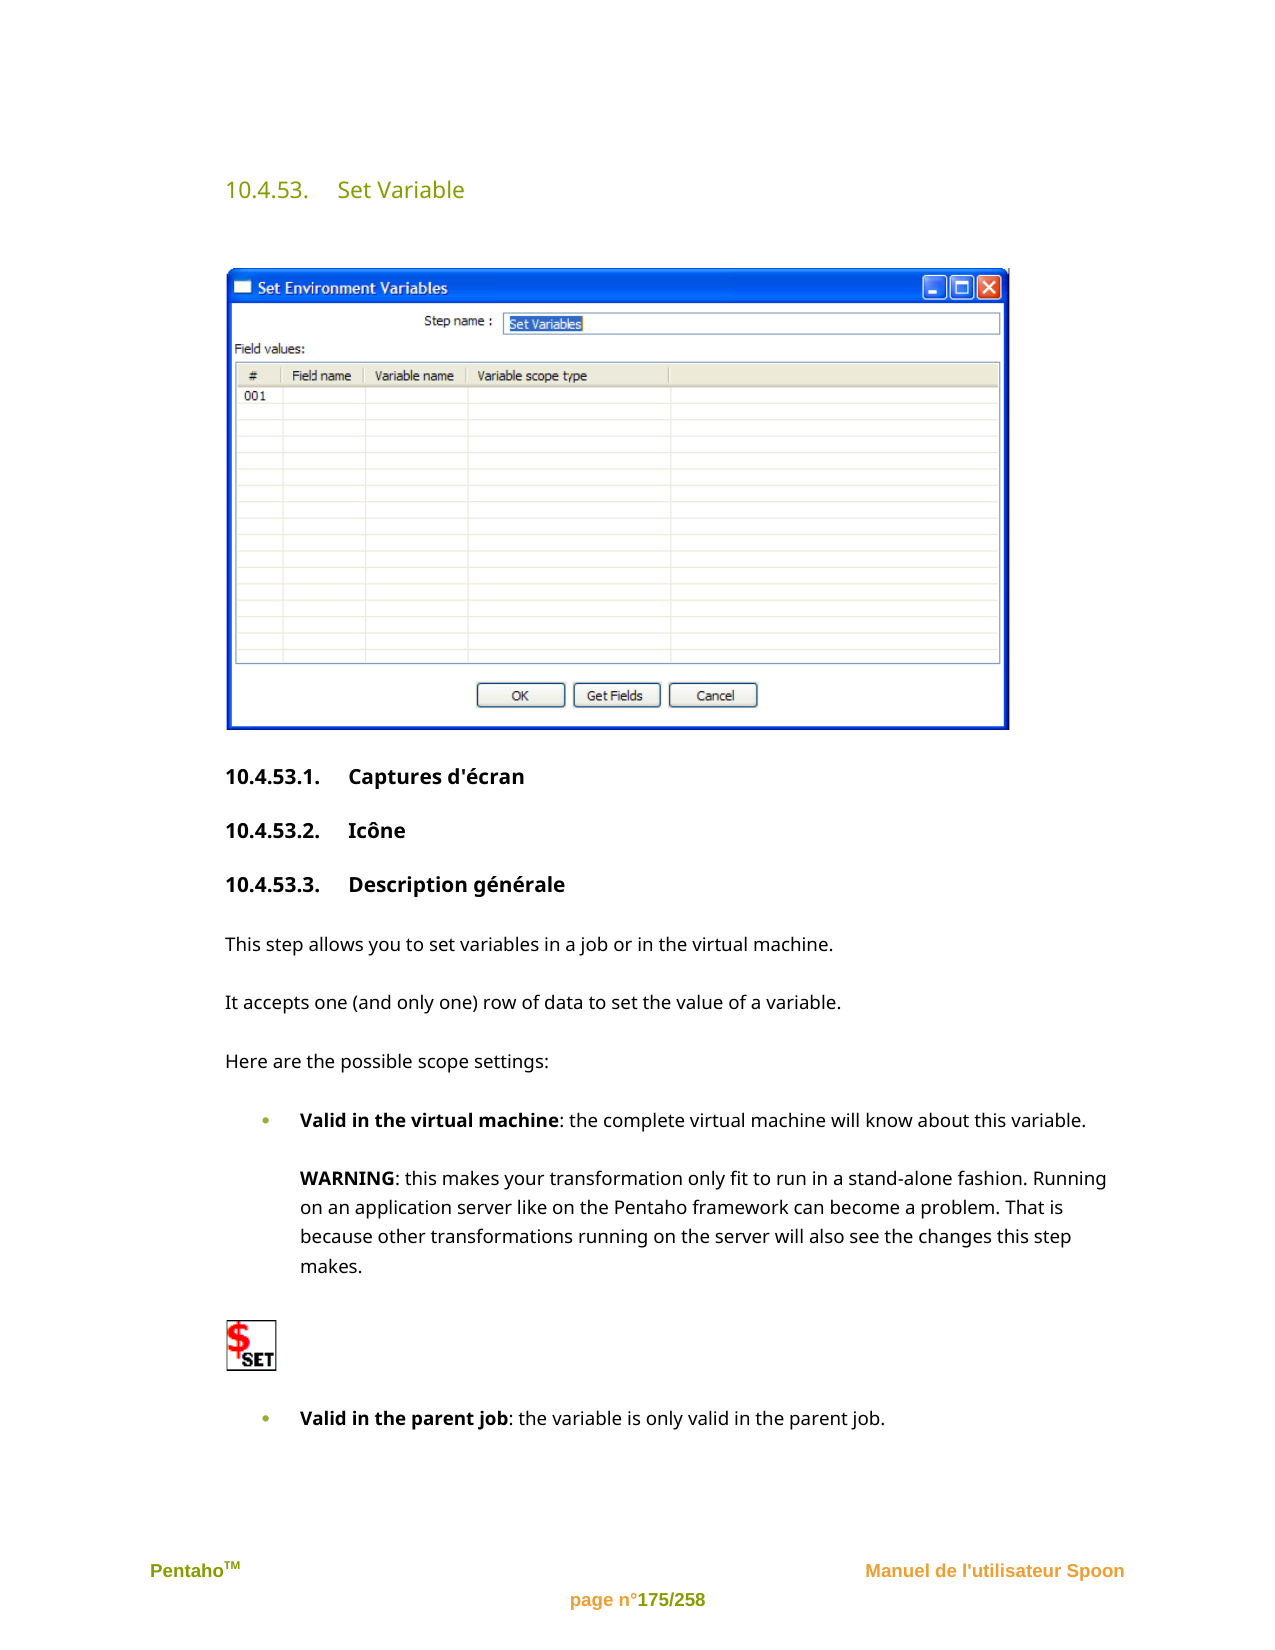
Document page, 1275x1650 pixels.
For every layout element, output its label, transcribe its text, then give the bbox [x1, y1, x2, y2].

text WARNING: this makes your transformation only fit to run in a stand-alone fashion. Running on an application server like on the Pentaho framework can become a problem. That is because other transformations running on the server will also see the changes this step makes. [300, 1162, 1125, 1279]
subtitle Captures d'écran [225, 229, 1125, 790]
text It accepts one (and only one) row of data to set the value of a variable. [225, 986, 1125, 1016]
subtitle Icône [225, 815, 1125, 844]
picture [226, 1320, 277, 1371]
text This step allows you to set variables in a job or in the virtual machine. [225, 928, 1125, 957]
text Here are the possible scope settings: [225, 1045, 1125, 1074]
list Valid in the parent job: the variable is only valid in the parent job. [262, 1308, 1125, 1431]
list Valid in the virtual machine: the complete virtual machine will know about this variable. [262, 1104, 1125, 1133]
subtitle Description générale [225, 869, 1125, 898]
subtitle Set Variable [225, 175, 1125, 204]
